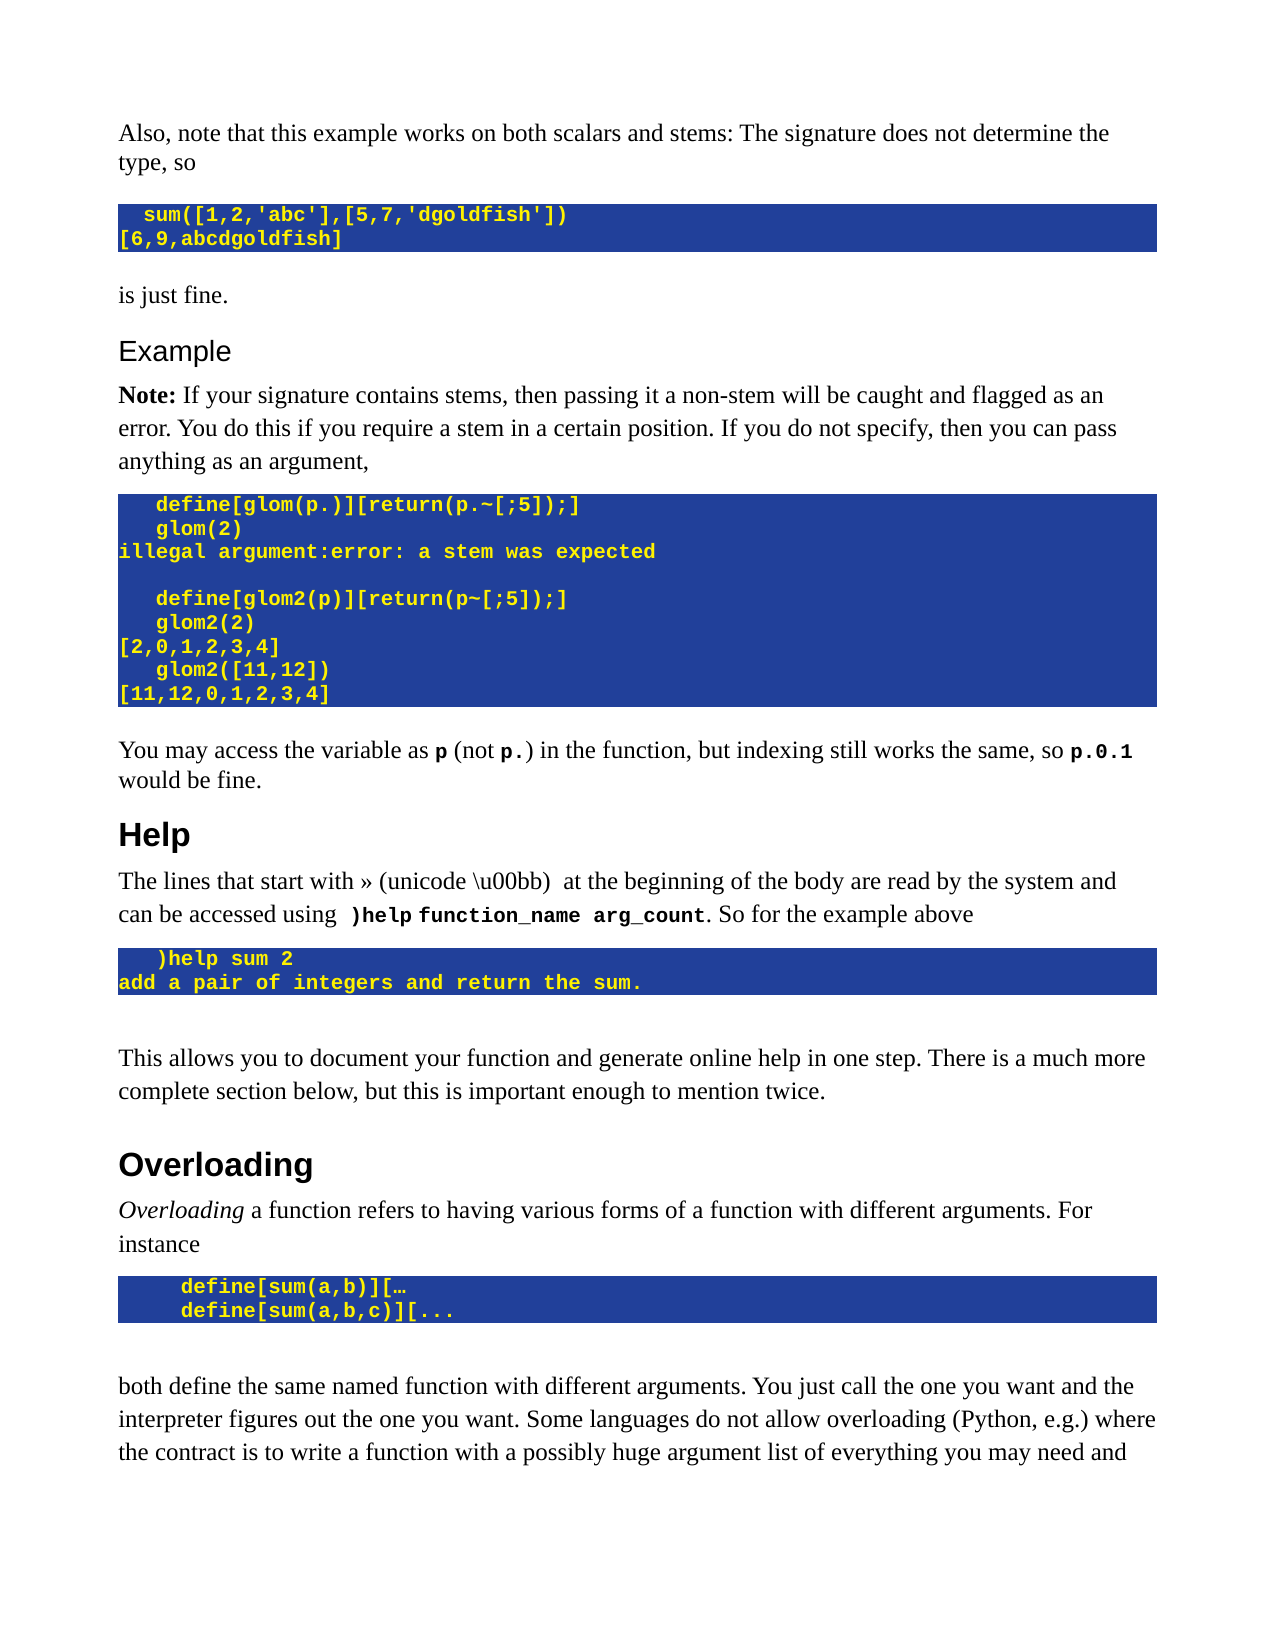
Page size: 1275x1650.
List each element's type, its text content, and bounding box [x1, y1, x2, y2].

subtitle Help [118, 814, 1157, 853]
text sum([1,2,'abc'],[5,7,'dgoldfish']) [118, 204, 1157, 228]
text You may access the variable as p (not p.) in the function, but indexing still works the same, so p.0.1 would be fine. [118, 735, 1157, 794]
text Overloading a function refers to having various forms of a function with different arguments. For instance [118, 1196, 1157, 1257]
text [11,12,0,1,2,3,4] [118, 683, 1157, 707]
text Also, note that this example works on both scalars and stems: The signature does not determine the type, so [118, 118, 1157, 176]
text add a pair of integers and return the sum. [118, 972, 1157, 995]
text define[glom(p.)][return(p.~[;5]);] [118, 494, 1157, 517]
text glom2([11,12]) [118, 659, 1157, 683]
text define[sum(a,b)][… [118, 1276, 1157, 1300]
text is just fine. [118, 280, 1157, 309]
text [2,0,1,2,3,4] [118, 636, 1157, 659]
text glom2(2) [118, 612, 1157, 636]
text The lines that start with » (unicode \u00bb) at the beginning of the body are read by the system and can be accessed using )help function_name arg_count. So for the example above [118, 866, 1157, 929]
subtitle Example [118, 334, 1157, 368]
text define[glom2(p)][return(p~[;5]);] [118, 588, 1157, 612]
text illegal argument:error: a stem was expected [118, 541, 1157, 565]
subtitle Overloading [118, 1144, 1157, 1183]
text )help sum 2 [118, 948, 1157, 972]
text This allows you to document your function and generate online help in one step. There is a much more complete section below, but this is important enough to mention twice. [118, 1043, 1157, 1105]
text glom(2) [118, 517, 1157, 541]
text Note: If your signature contains stems, then passing it a non-stem will be caught and flagged as an error. You do this if you require a stem in a certain position. If you do not specify, then you can pass anything as an argument, [118, 380, 1157, 475]
text both define the same named function with different arguments. You just call the one you want and the interpreter figures out the one you want. Some languages do not allow overloading (Python, e.g.) where the contract is to write a function with a possibly huge argument list of everything you may need and [118, 1371, 1157, 1466]
text [6,9,abcdgoldfish] [118, 228, 1157, 252]
text define[sum(a,b,c)][... [118, 1300, 1157, 1323]
